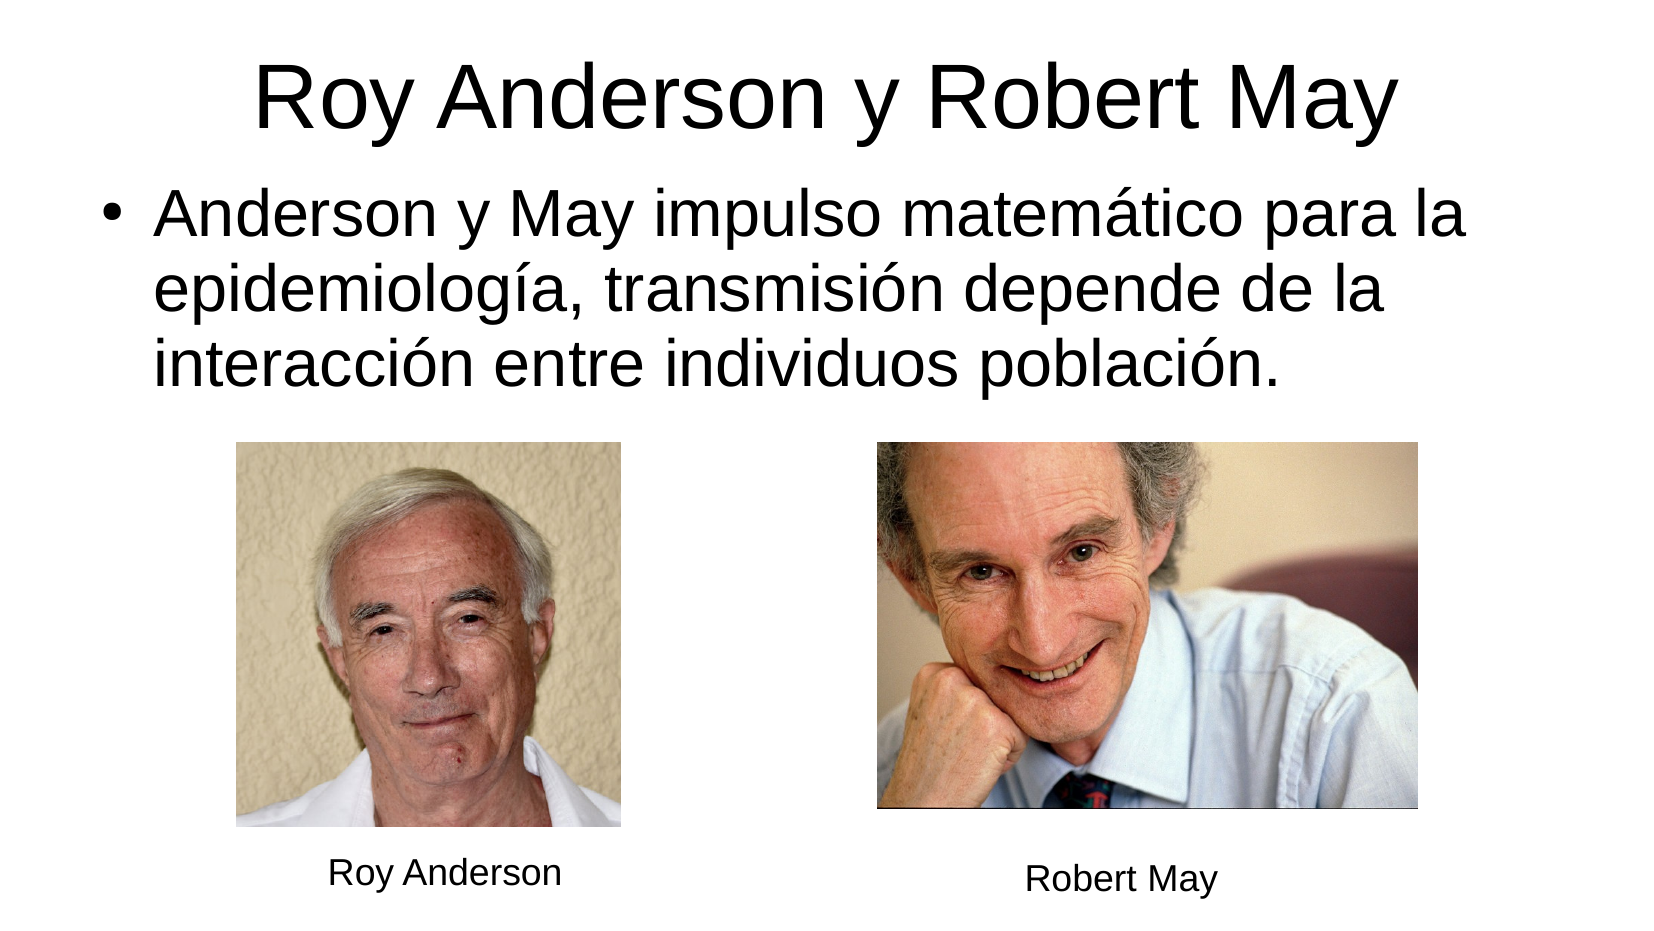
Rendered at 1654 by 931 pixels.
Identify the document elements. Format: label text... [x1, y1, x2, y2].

text_box Robert May [1009, 850, 1601, 908]
title Roy Anderson y Robert May [82, 19, 1571, 175]
picture [236, 442, 621, 827]
list Anderson y May impulso matemático para la epidemiología, transmisión depende de la interacción entre individuos población. [82, 176, 1571, 716]
text_box Roy Anderson [312, 844, 904, 902]
picture [877, 442, 1418, 809]
